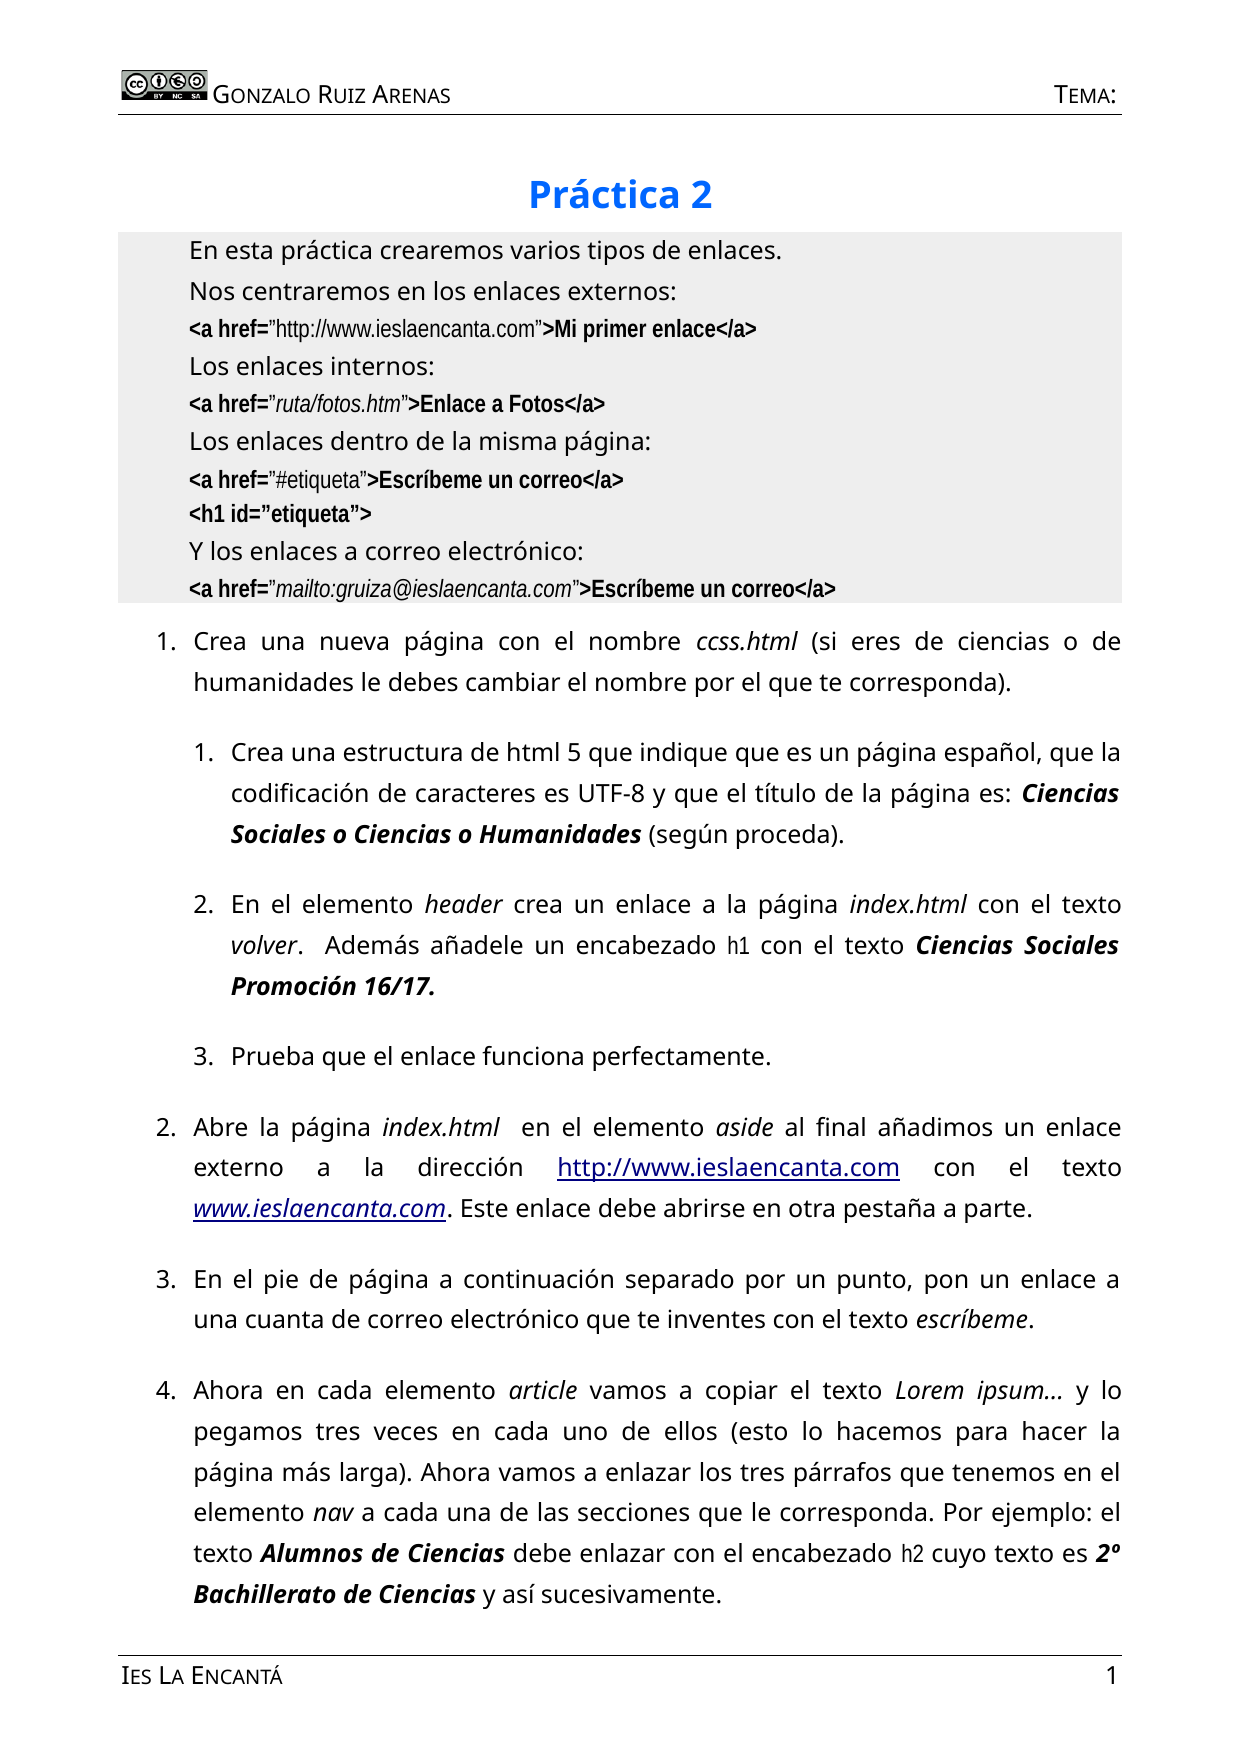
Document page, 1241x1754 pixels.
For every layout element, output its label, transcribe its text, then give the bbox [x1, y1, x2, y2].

list Prueba que el enlace funciona perfectamente. [193, 1039, 1122, 1073]
text Nos centraremos en los enlaces externos: [118, 273, 1122, 307]
list Crea una nueva página con el nombre ccss.html (si eres de ciencias o de humanidades le debes cambiar el nombre por el que te corresponda). [156, 623, 1122, 698]
picture [121, 70, 208, 100]
list En el pie de página a continuación separado por un punto, pon un enlace a una cuanta de correo electrónico que te inventes con el texto escríbeme. [156, 1261, 1122, 1336]
text Los enlaces dentro de la misma página: [118, 424, 1122, 458]
text <a href=”ruta/fotos.htm”>Enlace a Fotos</a> [118, 389, 1122, 418]
text <h1 id=”etiqueta”> [118, 499, 1122, 528]
list Ahora en cada elemento article vamos a copiar el texto Lorem ipsum... y lo pegamos tres veces en cada uno de ellos (esto lo hacemos para hacer la página más larga). Ahora vamos a enlazar los tres párrafos que tenemos en el elemento nav a cada una de las secciones que le corresponda. Por ejemplo: el texto Alumnos de Ciencias debe enlazar con el encabezado h2 cuyo texto es 2º Bachillerato de Ciencias y así sucesivamente. [156, 1372, 1122, 1611]
list Crea una estructura de html 5 que indique que es un página español, que la codificación de caracteres es UTF-8 y que el título de la página es: Ciencias Sociales o Ciencias o Humanidades (según proceda). [193, 734, 1122, 850]
text En esta práctica crearemos varios tipos de enlaces. [118, 232, 1122, 267]
text <a href=”mailto:gruiza@ieslaencanta.com”>Escríbeme un correo</a> [118, 574, 1122, 603]
list Abre la página index.html en el elemento aside al final añadimos un enlace externo a la dirección http://www.ieslaencanta.com con el texto www.ieslaencanta.com. Este enlace debe abrirse en otra pestaña a parte. [156, 1109, 1122, 1225]
text Y los enlaces a correo electrónico: [118, 533, 1122, 567]
subtitle Práctica 2 [118, 168, 1122, 220]
text <a href=”#etiqueta”>Escríbeme un correo</a> [118, 464, 1122, 493]
list En el elemento header crea un enlace a la página index.html con el texto volver. Además añadele un encabezado h1 con el texto Ciencias Sociales Promoción 16/17. [193, 887, 1122, 1002]
text <a href=”http://www.ieslaencanta.com”>Mi primer enlace</a> [118, 314, 1122, 343]
text Los enlaces internos: [118, 348, 1122, 383]
